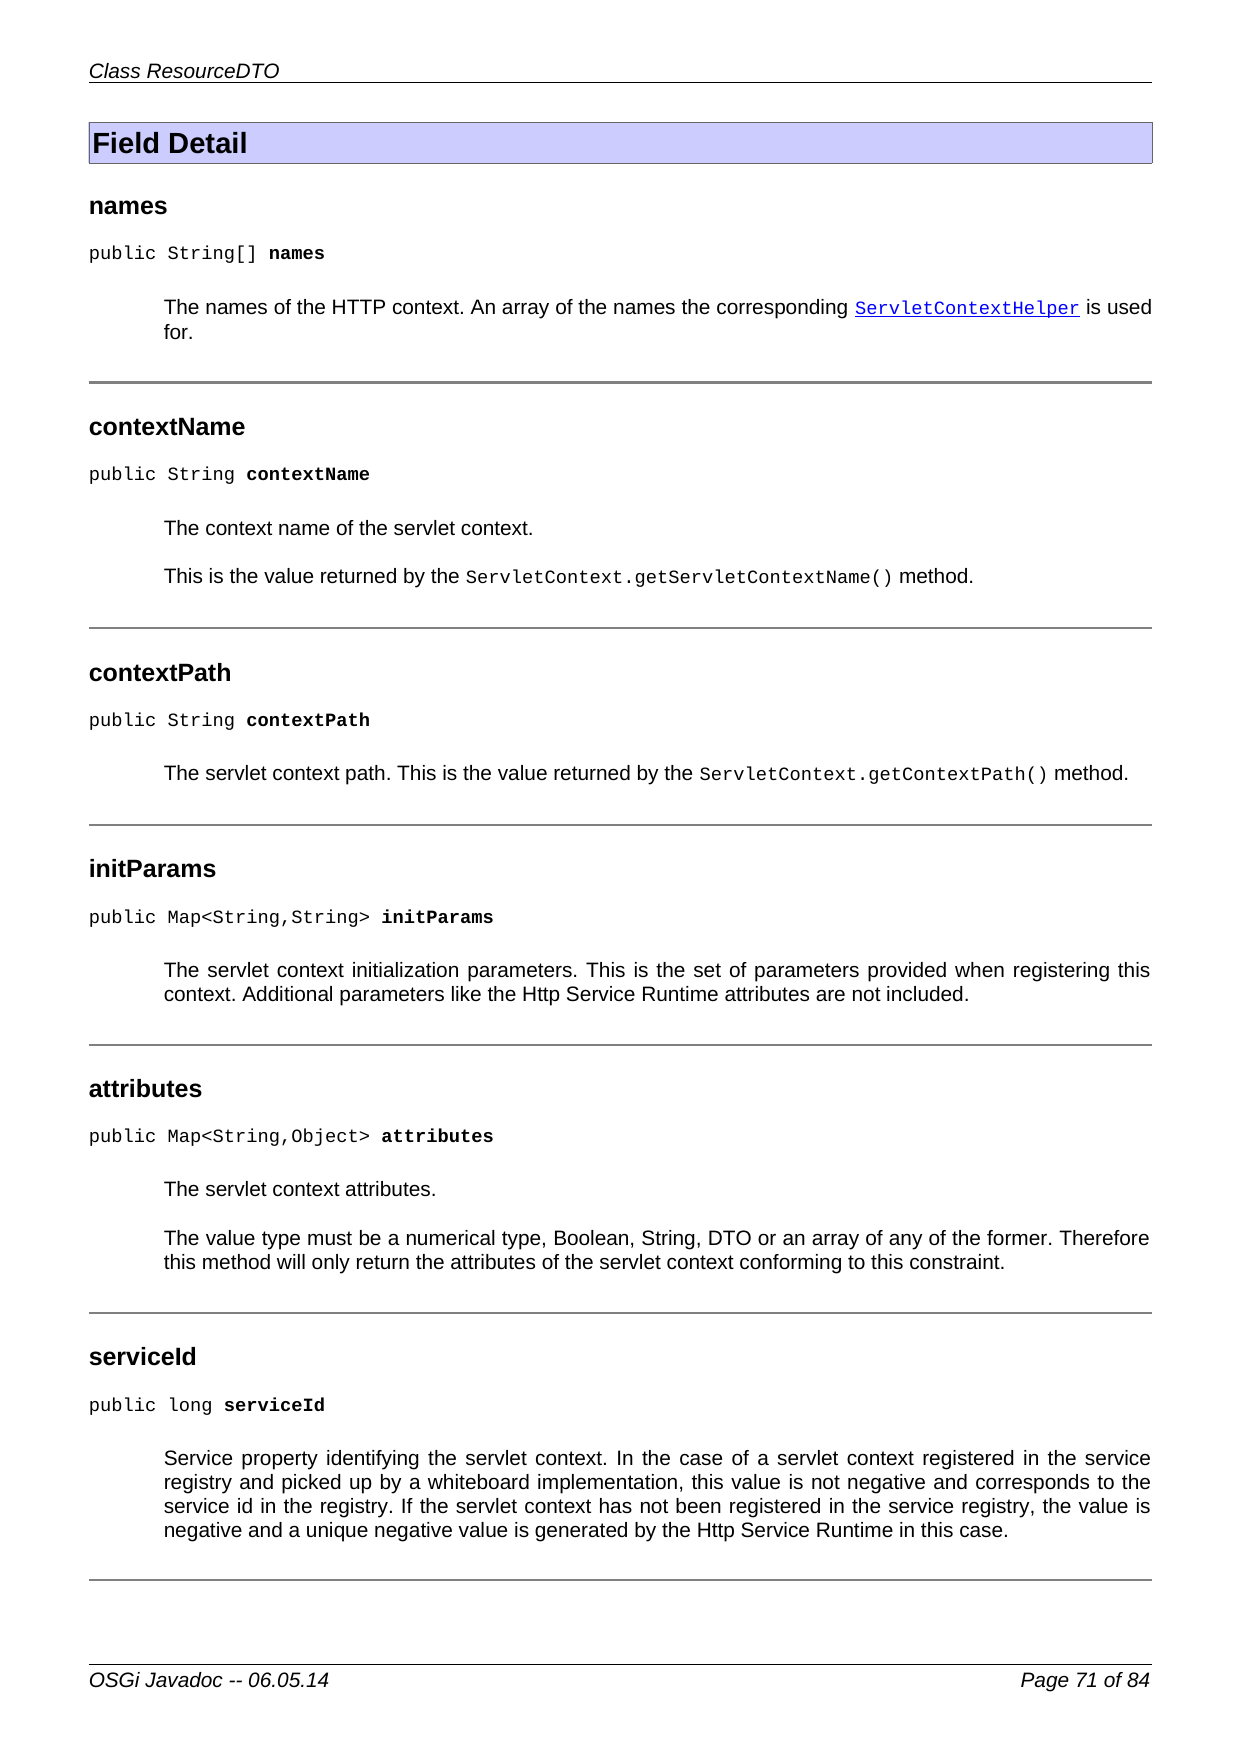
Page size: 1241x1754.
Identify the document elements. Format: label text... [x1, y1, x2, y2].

text public String contextPath [88, 711, 1152, 732]
text The servlet context initialization parameters. This is the set of parameters provided when registering this context. Additional parameters like the Http Service Runtime attributes are not included. [163, 958, 1152, 1006]
subtitle initParams [88, 854, 1152, 883]
text public Map<String,String> initParams [88, 907, 1152, 929]
text public String contextName [88, 465, 1152, 486]
subtitle names [88, 191, 1152, 220]
text public long serviceId [88, 1395, 1152, 1417]
text This is the value returned by the ServletContext.getServletContextName() method. [163, 564, 1152, 589]
text public String[] names [88, 244, 1152, 265]
subtitle attributes [88, 1074, 1152, 1103]
text The names of the HTTP context. An array of the names the corresponding ServletContextHelper is used for. [163, 294, 1152, 344]
subtitle Field Detail [90, 123, 1152, 163]
text The servlet context attributes. [163, 1177, 1152, 1201]
text The value type must be a numerical type, Boolean, String, DTO or an array of any of the former. Therefore this method will only return the attributes of the servlet context conforming to this constraint. [163, 1226, 1152, 1274]
text The context name of the servlet context. [163, 515, 1152, 539]
text The servlet context path. This is the value returned by the ServletContext.getContextPath() method. [163, 761, 1152, 786]
text Service property identifying the servlet context. In the case of a servlet context registered in the service registry and picked up by a whiteboard implementation, this value is not negative and corresponds to the service id in the registry. If the servlet context has not been registered in the service registry, the value is negative and a unique negative value is generated by the Http Service Runtime in this case. [163, 1446, 1152, 1542]
subtitle contextPath [88, 658, 1152, 686]
subtitle serviceId [88, 1342, 1152, 1371]
subtitle contextName [88, 412, 1152, 441]
text public Map<String,Object> attributes [88, 1127, 1152, 1148]
